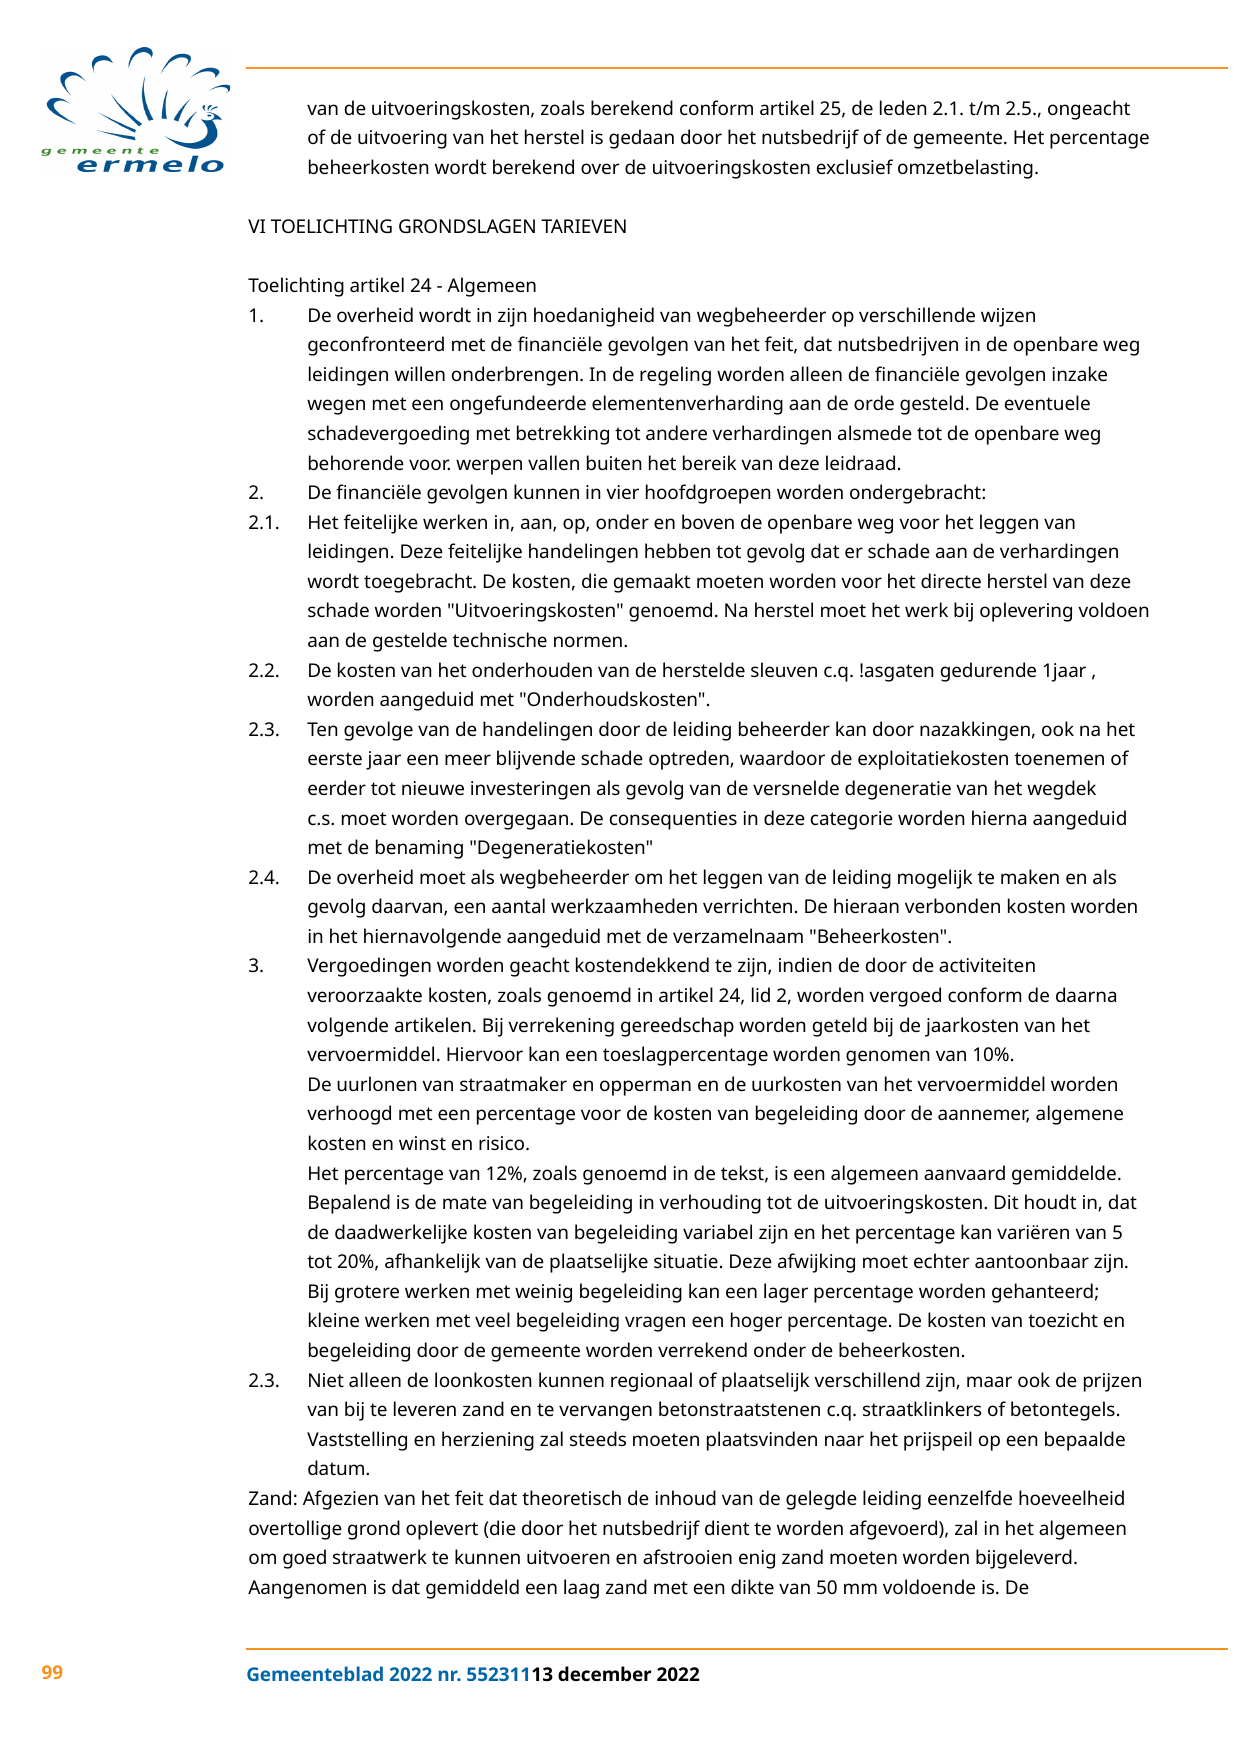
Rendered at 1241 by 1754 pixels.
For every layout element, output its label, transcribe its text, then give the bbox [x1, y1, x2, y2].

list De overheid moet als wegbeheerder om het leggen van de leiding mogelijk te maken en als gevolg daarvan, een aantal werkzaamheden verrichten. De hieraan verbonden kosten worden in het hiernavolgende aangeduid met de verzamelnaam "Beheerkosten". [248, 864, 1152, 949]
list De uurlonen van straatmaker en opperman en de uurkosten van het vervoermiddel worden verhoogd met een percentage voor de kosten van begeleiding door de aannemer, algemene kosten en winst en risico. [248, 1071, 1152, 1156]
list Het percentage van 12%, zoals genoemd in de tekst, is een algemeen aanvaard gemiddelde. Bepalend is de mate van begeleiding in verhouding tot de uitvoeringskosten. Dit houdt in, dat de daadwerkelijke kosten van begeleiding variabel zijn en het percentage kan variëren van 5 tot 20%, afhankelijk van de plaatselijke situatie. Deze afwijking moet echter aantoonbaar zijn. Bij grotere werken met weinig begeleiding kan een lager percentage worden gehanteerd; kleine werken met veel begeleiding vragen een hoger percentage. De kosten van toezicht en begeleiding door de gemeente worden verrekend onder de beheerkosten. [248, 1160, 1152, 1363]
list Niet alleen de loonkosten kunnen regionaal of plaatselijk verschillend zijn, maar ook de prijzen van bij te leveren zand en te vervangen betonstraatstenen c.q. straatklinkers of betontegels. Vaststelling en herziening zal steeds moeten plaatsvinden naar het prijspeil op een bepaalde datum. [248, 1367, 1152, 1481]
text Zand: Afgezien van het feit dat theoretisch de inhoud van de gelegde leiding eenzelfde hoeveelheid overtollige grond oplevert (die door het nutsbedrijf dient te worden afgevoerd), zal in het algemeen om goed straatwerk te kunnen uitvoeren en afstrooien enig zand moeten worden bijgeleverd. Aangenomen is dat gemiddeld een laag zand met een dikte van 50 mm voldoende is. De [248, 1485, 1152, 1600]
list Het feitelijke werken in, aan, op, onder en boven de openbare weg voor het leggen van leidingen. Deze feitelijke handelingen hebben tot gevolg dat er schade aan de verhardingen wordt toegebracht. De kosten, die gemaakt moeten worden voor het directe herstel van deze schade worden "Uitvoeringskosten" genoemd. Na herstel moet het werk bij oplevering voldoen aan de gestelde technische normen. [248, 509, 1152, 653]
list De financiële gevolgen kunnen in vier hoofdgroepen worden ondergebracht: [248, 479, 1152, 505]
text VI TOELICHTING GRONDSLAGEN TARIEVEN [248, 213, 1152, 239]
picture [41, 47, 231, 172]
list De kosten van het onderhouden van de herstelde sleuven c.q. !asgaten gedurende 1jaar , worden aangeduid met "Onderhoudskosten". [248, 657, 1152, 712]
text Toelichting artikel 24 - Algemeen [248, 272, 1152, 298]
list van de uitvoeringskosten, zoals berekend conform artikel 25, de leden 2.1. t/m 2.5., ongeacht of de uitvoering van het herstel is gedaan door het nutsbedrijf of de gemeente. Het percentage beheerkosten wordt berekend over de uitvoeringskosten exclusief omzetbelasting. [248, 95, 1152, 180]
list De overheid wordt in zijn hoedanigheid van wegbeheerder op verschillende wijzen geconfronteerd met de financiële gevolgen van het feit, dat nutsbedrijven in de openbare weg leidingen willen onderbrengen. In de regeling worden alleen de financiële gevolgen inzake wegen met een ongefundeerde elementenverharding aan de orde gesteld. De eventuele schadevergoeding met betrekking tot andere verhardingen alsmede tot de openbare weg behorende voor. werpen vallen buiten het bereik van deze leidraad. [248, 302, 1152, 476]
list Ten gevolge van de handelingen door de leiding beheerder kan door nazakkingen, ook na het eerste jaar een meer blijvende schade optreden, waardoor de exploitatiekosten toenemen of eerder tot nieuwe investeringen als gevolg van de versnelde degeneratie van het wegdek [248, 716, 1152, 801]
list c.s. moet worden overgegaan. De consequenties in deze categorie worden hierna aangeduid met de benaming "Degeneratiekosten" [248, 805, 1152, 860]
list Vergoedingen worden geacht kostendekkend te zijn, indien de door de activiteiten veroorzaakte kosten, zoals genoemd in artikel 24, lid 2, worden vergoed conform de daarna volgende artikelen. Bij verrekening gereedschap worden geteld bij de jaarkosten van het vervoermiddel. Hiervoor kan een toeslagpercentage worden genomen van 10%. [248, 953, 1152, 1067]
